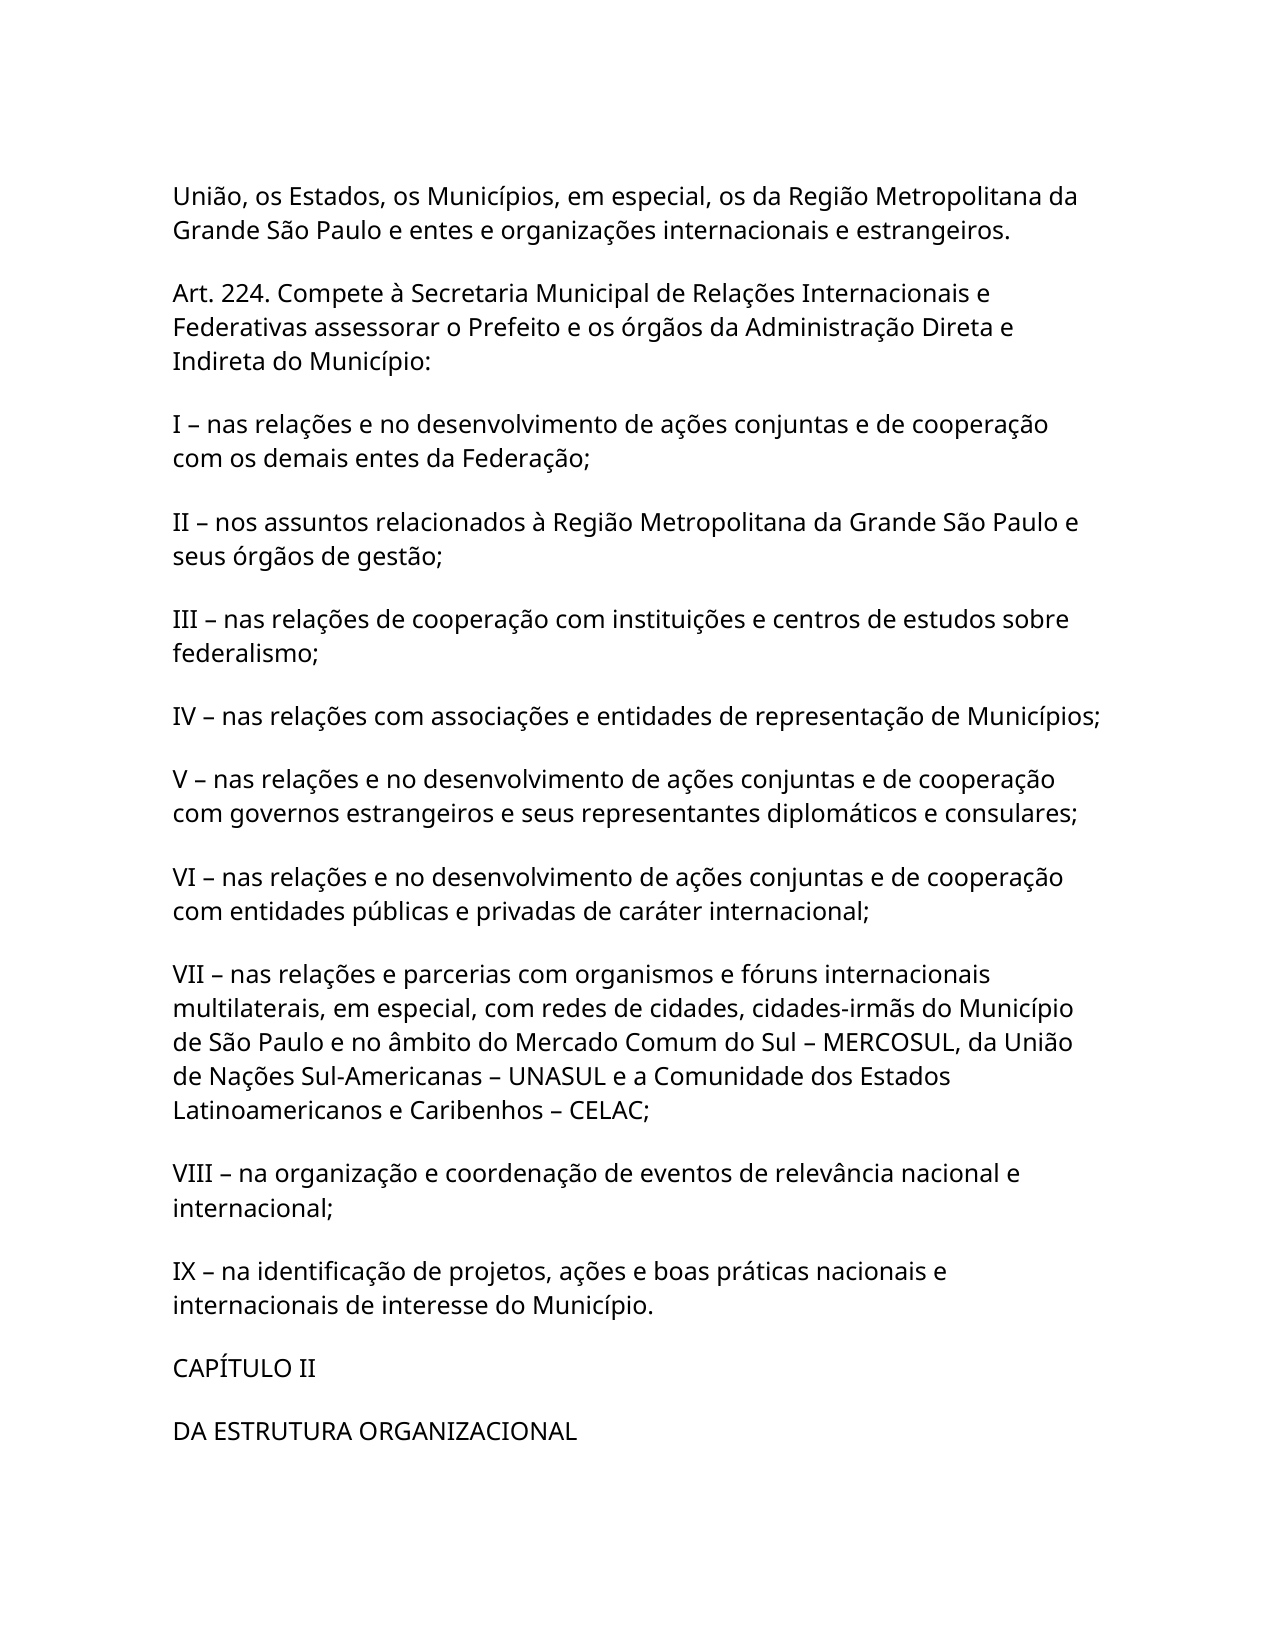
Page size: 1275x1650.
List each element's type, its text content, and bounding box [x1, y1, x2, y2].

table_header União, os Estados, os Municípios, em especial, os da Região Metropolitana da Grande São Paulo e entes e organizações internacionais e estrangeiros. Art. 224. Compete à Secretaria Municipal de Relações Internacionais e Federativas assessorar o Prefeito e os órgãos da Administração Direta e Indireta do Município: I – nas relações e no desenvolvimento de ações conjuntas e de cooperação com os demais entes da Federação; II – nos assuntos relacionados à Região Metropolitana da Grande São Paulo e seus órgãos de gestão; III – nas relações de cooperação com instituições e centros de estudos sobre federalismo; IV – nas relações com associações e entidades de representação de Municípios; V – nas relações e no desenvolvimento de ações conjuntas e de cooperação com governos estrangeiros e seus representantes diplomáticos e consulares; VI – nas relações e no desenvolvimento de ações conjuntas e de cooperação com entidades públicas e privadas de caráter internacional; VII – nas relações e parcerias com organismos e fóruns internacionais multilaterais, em especial, com redes de cidades, cidades-irmãs do Município de São Paulo e no âmbito do Mercado Comum do Sul – MERCOSUL, da União de Nações Sul-Americanas – UNASUL e a Comunidade dos Estados Latinoamericanos e Caribenhos – CELAC; VIII – na organização e coordenação de eventos de relevância nacional e internacional; IX – na identificação de projetos, ações e boas práticas nacionais e internacionais de interesse do Município. CAPÍTULO II DA ESTRUTURA ORGANIZACIONAL [171, 148, 1104, 1479]
